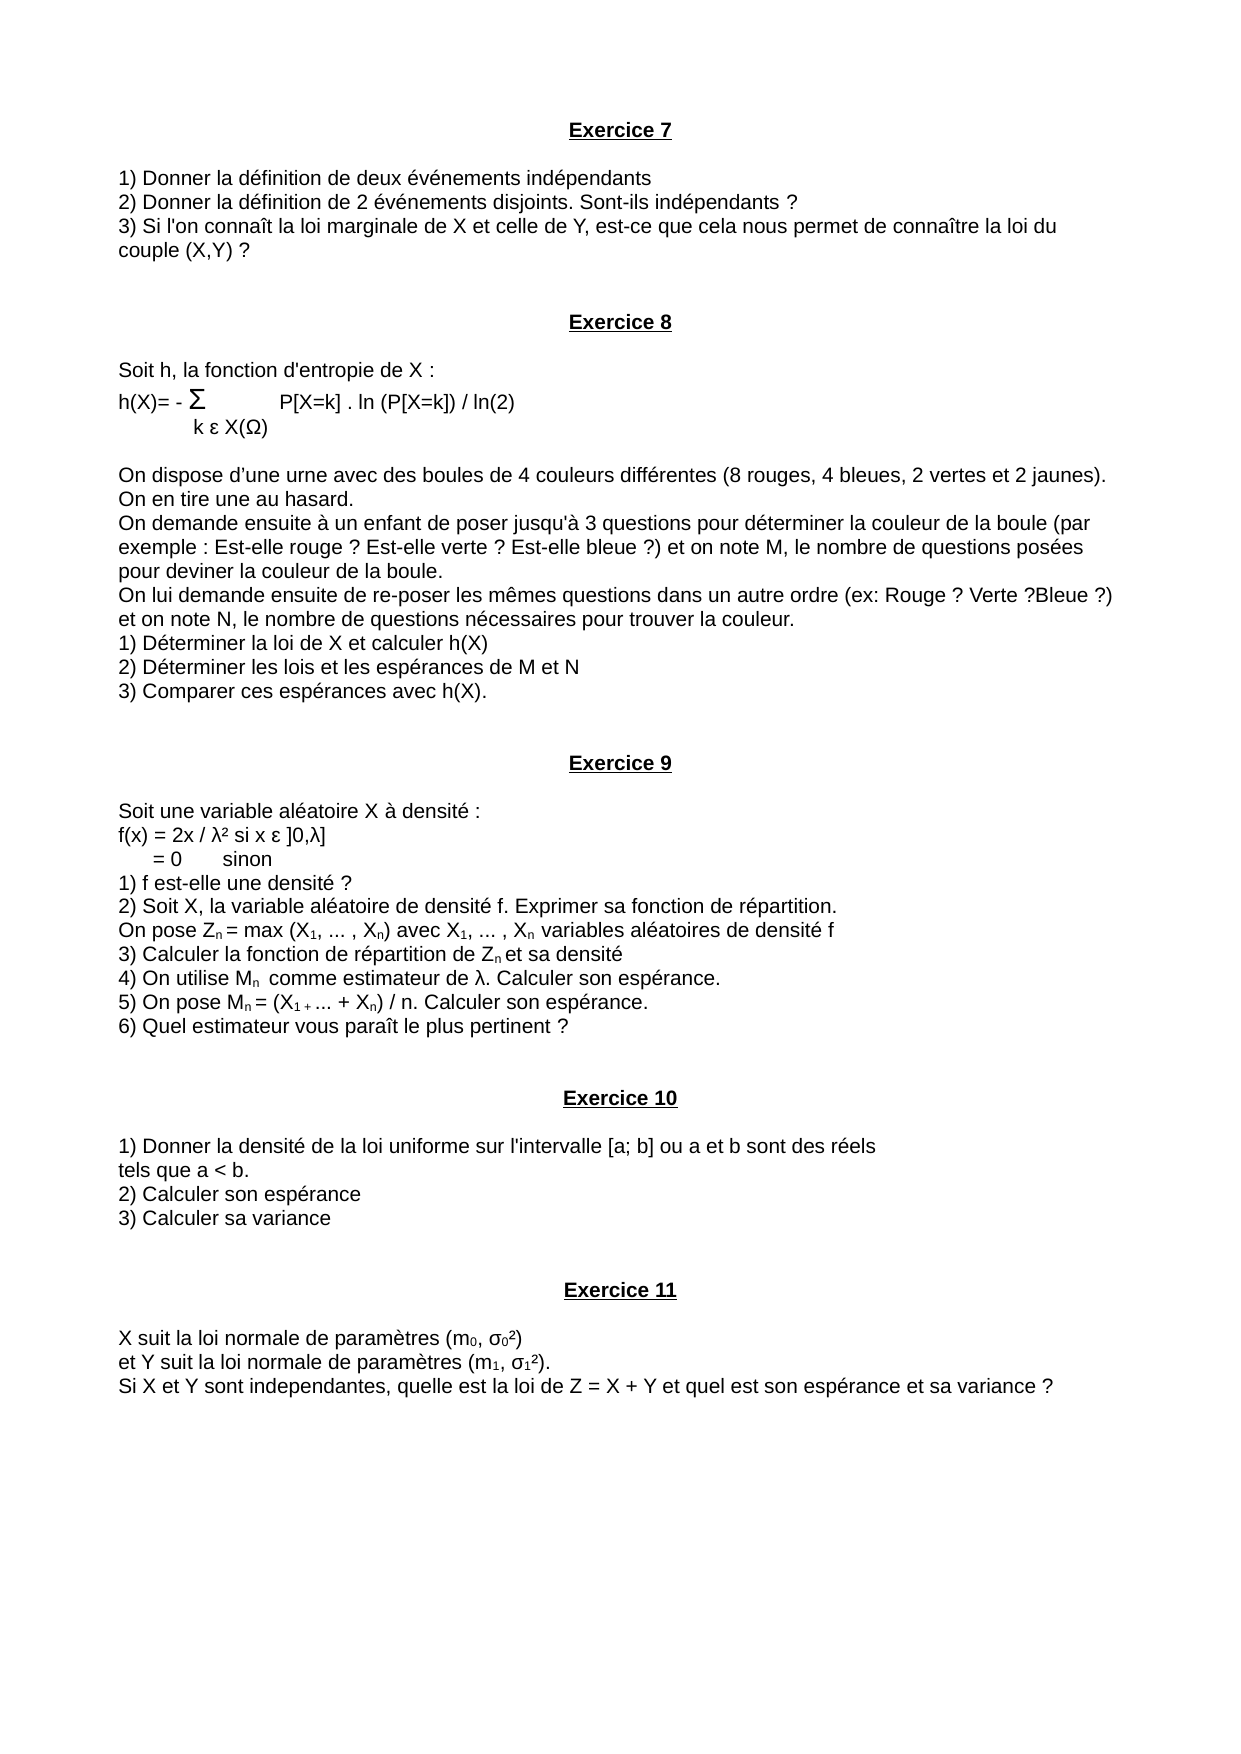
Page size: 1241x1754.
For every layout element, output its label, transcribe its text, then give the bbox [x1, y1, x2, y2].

text 5) On pose Mn = (X1 + ... + Xn) / n. Calculer son espérance. [118, 990, 1122, 1014]
text Exercice 7 [118, 118, 1122, 142]
text 3) Comparer ces espérances avec h(X). [118, 679, 1122, 703]
text et Y suit la loi normale de paramètres (m1, σ1²). [118, 1349, 1122, 1373]
text Soit h, la fonction d'entropie de X : [118, 358, 1122, 382]
text 4) On utilise Mn comme estimateur de λ. Calculer son espérance. [118, 966, 1122, 990]
text Exercice 9 [118, 751, 1122, 774]
text 1) Déterminer la loi de X et calculer h(X) [118, 631, 1122, 655]
text 2) Donner la définition de 2 événements disjoints. Sont-ils indépendants ? [118, 190, 1122, 214]
text On lui demande ensuite de re-poser les mêmes questions dans un autre ordre (ex: Rouge ? Verte ?Bleue ?) et on note N, le nombre de questions nécessaires pour trouver la couleur. [118, 583, 1122, 631]
text 3) Si l'on connaît la loi marginale de X et celle de Y, est-ce que cela nous permet de connaître la loi du couple (X,Y) ? [118, 214, 1122, 262]
text 1) f est-elle une densité ? [118, 870, 1122, 894]
text Exercice 8 [118, 310, 1122, 334]
text X suit la loi normale de paramètres (m0, σ0²) [118, 1326, 1122, 1349]
text Exercice 11 [118, 1278, 1122, 1302]
text On dispose d’une urne avec des boules de 4 couleurs différentes (8 rouges, 4 bleues, 2 vertes et 2 jaunes). [118, 463, 1122, 487]
text 6) Quel estimateur vous paraît le plus pertinent ? [118, 1014, 1122, 1038]
text 2) Calculer son espérance [118, 1182, 1122, 1206]
text = 0 sinon [118, 846, 1122, 870]
text On en tire une au hasard. [118, 487, 1122, 511]
text On demande ensuite à un enfant de poser jusqu'à 3 questions pour déterminer la couleur de la boule (par exemple : Est-elle rouge ? Est-elle verte ? Est-elle bleue ?) et on note M, le nombre de questions posées pour deviner la couleur de la boule. [118, 511, 1122, 583]
text Soit une variable aléatoire X à densité : [118, 798, 1122, 822]
text On pose Zn = max (X1, ... , Xn) avec X1, ... , Xn variables aléatoires de densité f [118, 918, 1122, 942]
text 2) Soit X, la variable aléatoire de densité f. Exprimer sa fonction de répartition. [118, 894, 1122, 918]
text Exercice 10 [118, 1086, 1122, 1110]
text f(x) = 2x / λ² si x ԑ ]0,λ] [118, 822, 1122, 846]
text tels que a < b. [118, 1158, 1122, 1182]
text k ԑ X(Ω) [118, 415, 1122, 439]
text Si X et Y sont independantes, quelle est la loi de Z = X + Y et quel est son espérance et sa variance ? [118, 1373, 1122, 1397]
text 1) Donner la densité de la loi uniforme sur l'intervalle [a; b] ou a et b sont des réels [118, 1134, 1122, 1158]
text h(X)= - Ʃ P[X=k] . ln (P[X=k]) / ln(2) [118, 382, 1122, 415]
text 1) Donner la définition de deux événements indépendants [118, 166, 1122, 190]
text 3) Calculer sa variance [118, 1206, 1122, 1230]
text 3) Calculer la fonction de répartition de Zn et sa densité [118, 942, 1122, 966]
text 2) Déterminer les lois et les espérances de M et N [118, 655, 1122, 679]
